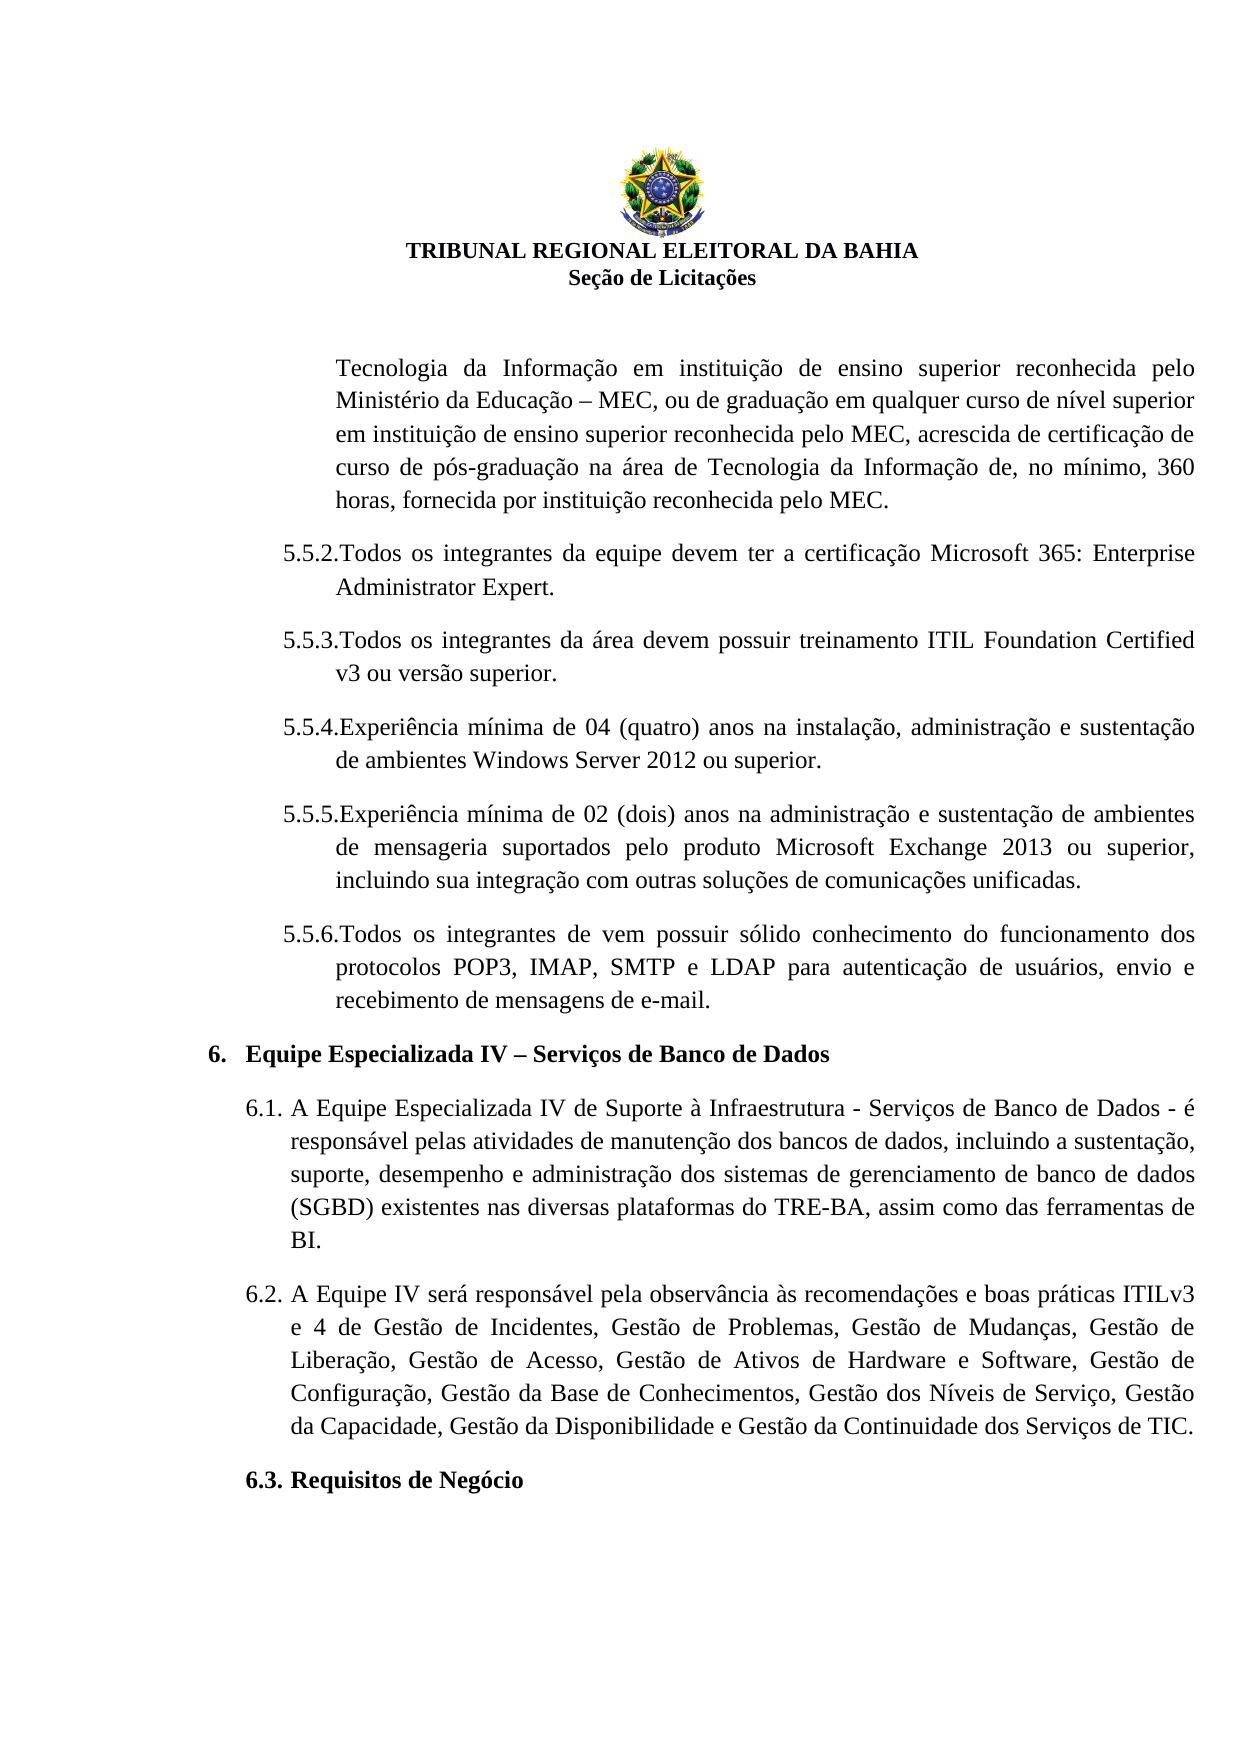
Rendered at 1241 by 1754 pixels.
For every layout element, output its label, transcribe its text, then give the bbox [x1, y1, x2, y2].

list Experiência mínima de 02 (dois) anos na administração e sustentação de ambientes de mensageria suportados pelo produto Microsoft Exchange 2013 ou superior, incluindo sua integração com outras soluções de comunicações unificadas. [283, 799, 1196, 894]
list Experiência mínima de 04 (quatro) anos na instalação, administração e sustentação de ambientes Windows Server 2012 ou superior. [283, 712, 1196, 774]
list Equipe Especializada IV – Serviços de Banco de Dados [208, 1039, 1196, 1068]
list Todos os integrantes de vem possuir sólido conhecimento do funcionamento dos protocolos POP3, IMAP, SMTP e LDAP para autenticação de usuários, envio e recebimento de mensagens de e-mail. [283, 919, 1196, 1014]
list A Equipe IV será responsável pela observância às recomendações e boas práticas ITILv3 e 4 de Gestão de Incidentes, Gestão de Problemas, Gestão de Mudanças, Gestão de Liberação, Gestão de Acesso, Gestão de Ativos de Hardware e Software, Gestão de Configuração, Gestão da Base de Conhecimentos, Gestão dos Níveis de Serviço, Gestão da Capacidade, Gestão da Disponibilidade e Gestão da Continuidade dos Serviços de TIC. [245, 1279, 1196, 1439]
list Todos os integrantes da equipe devem ter a certificação Microsoft 365: Enterprise Administrator Expert. [283, 538, 1196, 600]
list A Equipe Especializada IV de Suporte à Infraestrutura - Serviços de Banco de Dados - é responsável pelas atividades de manutenção dos bancos de dados, incluindo a sustentação, suporte, desempenho e administração dos sistemas de gerenciamento de banco de dados (SGBD) existentes nas diversas plataformas do TRE-BA, assim como das ferramentas de BI. [245, 1093, 1196, 1254]
list Requisitos de Negócio [245, 1465, 1196, 1493]
list Todos os integrantes da área devem possuir treinamento ITIL Foundation Certified v3 ou versão superior. [283, 625, 1196, 687]
list Tecnologia da Informação em instituição de ensino superior reconhecida pelo Ministério da Educação – MEC, ou de graduação em qualquer curso de nível superior em instituição de ensino superior reconhecida pelo MEC, acrescida de certificação de curso de pós-graduação na área de Tecnologia da Informação de, no mínimo, 360 horas, fornecida por instituição reconhecida pelo MEC. [283, 353, 1196, 513]
